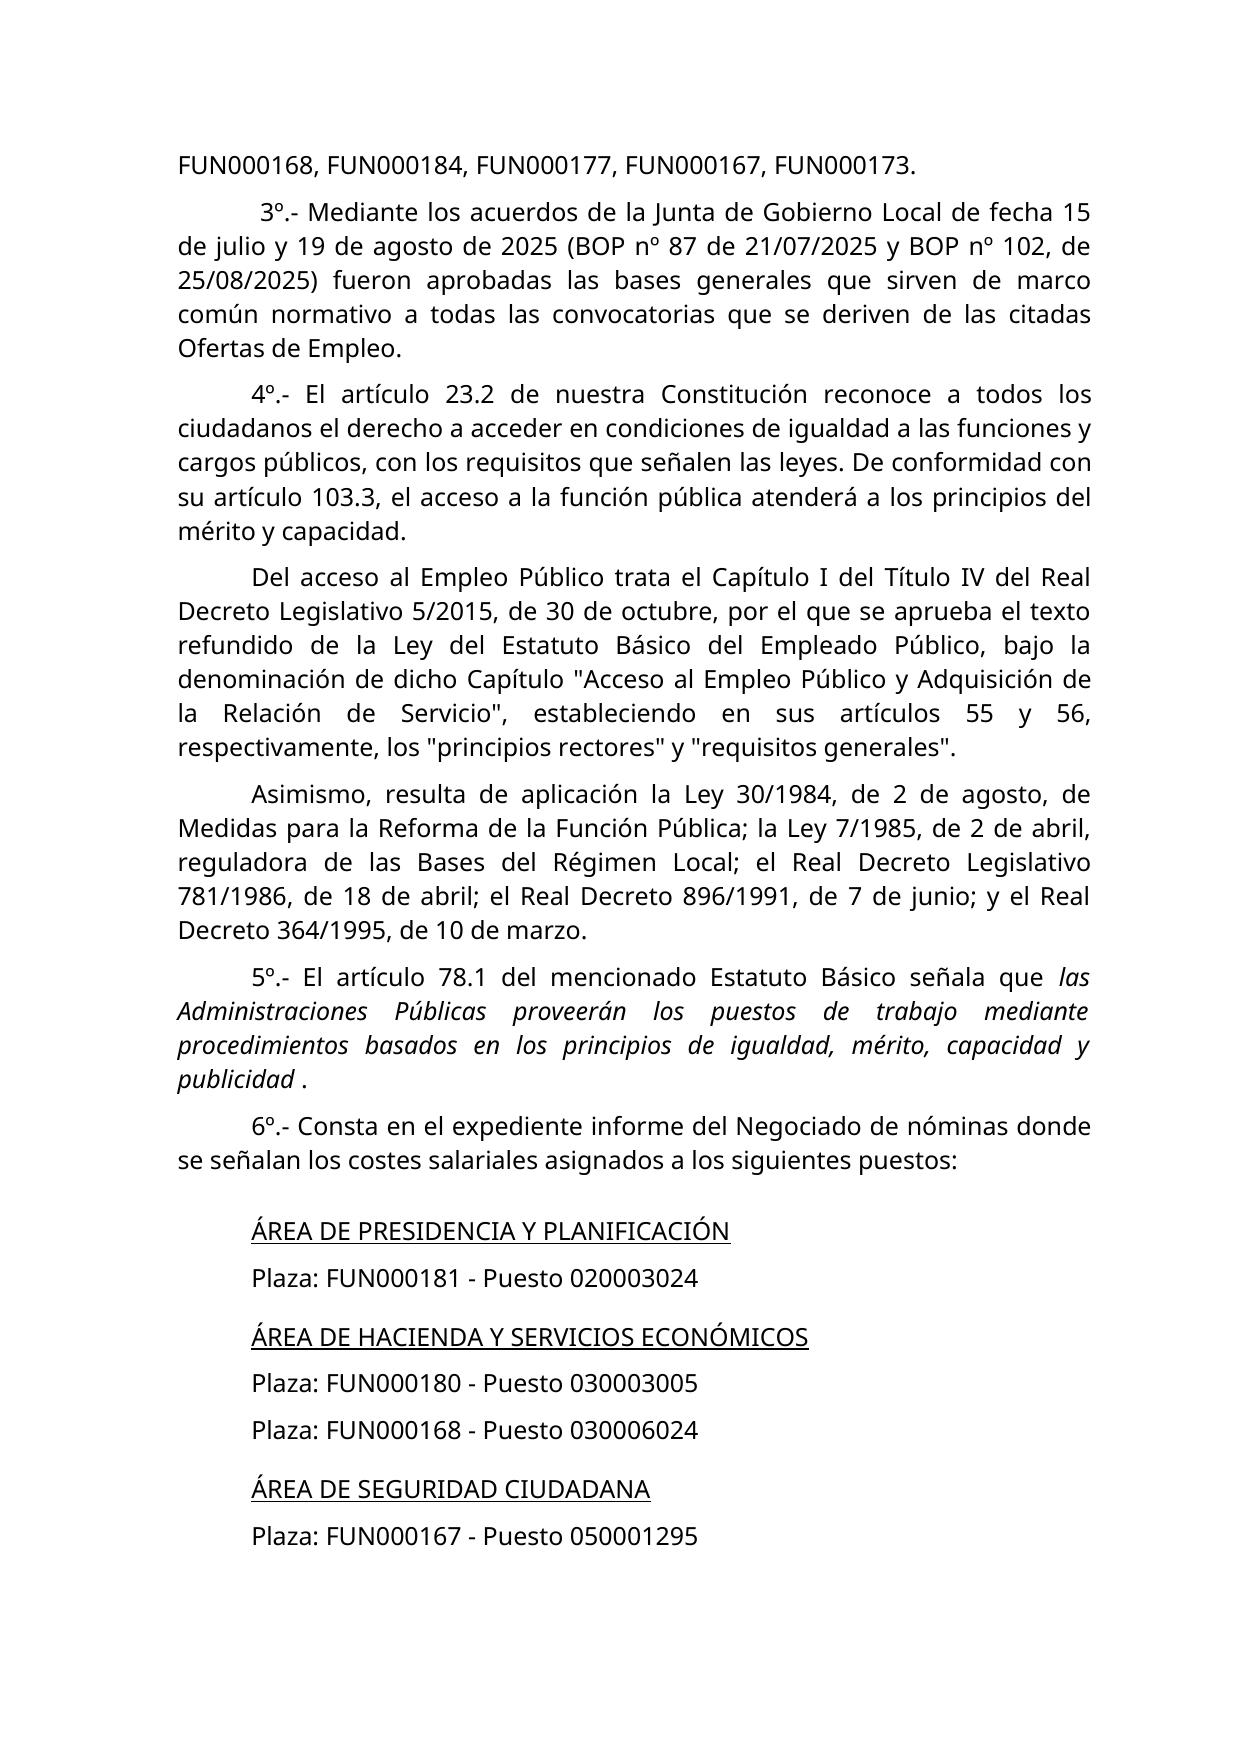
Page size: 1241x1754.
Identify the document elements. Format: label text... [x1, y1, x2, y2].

text Plaza: FUN000167 - Puesto 050001295 [177, 1518, 1093, 1552]
text ÁREA DE PRESIDENCIA Y PLANIFICACIÓN [177, 1214, 1093, 1248]
text 5º.- El artículo 78.1 del mencionado Estatuto Básico señala que las Administraciones Públicas proveerán los puestos de trabajo mediante procedimientos basados en los principios de igualdad, mérito, capacidad y publicidad . [177, 959, 1093, 1096]
text 3º.- Mediante los acuerdos de la Junta de Gobierno Local de fecha 15 de julio y 19 de agosto de 2025 (BOP nº 87 de 21/07/2025 y BOP nº 102, de 25/08/2025) fueron aprobadas las bases generales que sirven de marco común normativo a todas las convocatorias que se deriven de las citadas Ofertas de Empleo. [177, 194, 1093, 364]
text 4º.- El artículo 23.2 de nuestra Constitución reconoce a todos los ciudadanos el derecho a acceder en condiciones de igualdad a las funciones y cargos públicos, con los requisitos que señalen las leyes. De conformidad con su artículo 103.3, el acceso a la función pública atenderá a los principios del mérito y capacidad. [177, 377, 1093, 547]
text Plaza: FUN000168 - Puesto 030006024 [177, 1413, 1093, 1447]
text ÁREA DE HACIENDA Y SERVICIOS ECONÓMICOS [177, 1319, 1093, 1353]
text 6º.- Consta en el expediente informe del Negociado de nóminas donde se señalan los costes salariales asignados a los siguientes puestos: [177, 1108, 1093, 1176]
text Del acceso al Empleo Público trata el Capítulo I del Título IV del Real Decreto Legislativo 5/2015, de 30 de octubre, por el que se aprueba el texto refundido de la Ley del Estatuto Básico del Empleado Público, bajo la denominación de dicho Capítulo "Acceso al Empleo Público y Adquisición de la Relación de Servicio", estableciendo en sus artículos 55 y 56, respectivamente, los "principios rectores" y "requisitos generales". [177, 560, 1093, 764]
text FUN000168, FUN000184, FUN000177, FUN000167, FUN000173. [177, 148, 1093, 182]
text Asimismo, resulta de aplicación la Ley 30/1984, de 2 de agosto, de Medidas para la Reforma de la Función Pública; la Ley 7/1985, de 2 de abril, reguladora de las Bases del Régimen Local; el Real Decreto Legislativo 781/1986, de 18 de abril; el Real Decreto 896/1991, de 7 de junio; y el Real Decreto 364/1995, de 10 de marzo. [177, 777, 1093, 947]
text ÁREA DE SEGURIDAD CIUDADANA [177, 1472, 1093, 1506]
text Plaza: FUN000181 - Puesto 020003024 [177, 1260, 1093, 1294]
text Plaza: FUN000180 - Puesto 030003005 [177, 1366, 1093, 1400]
